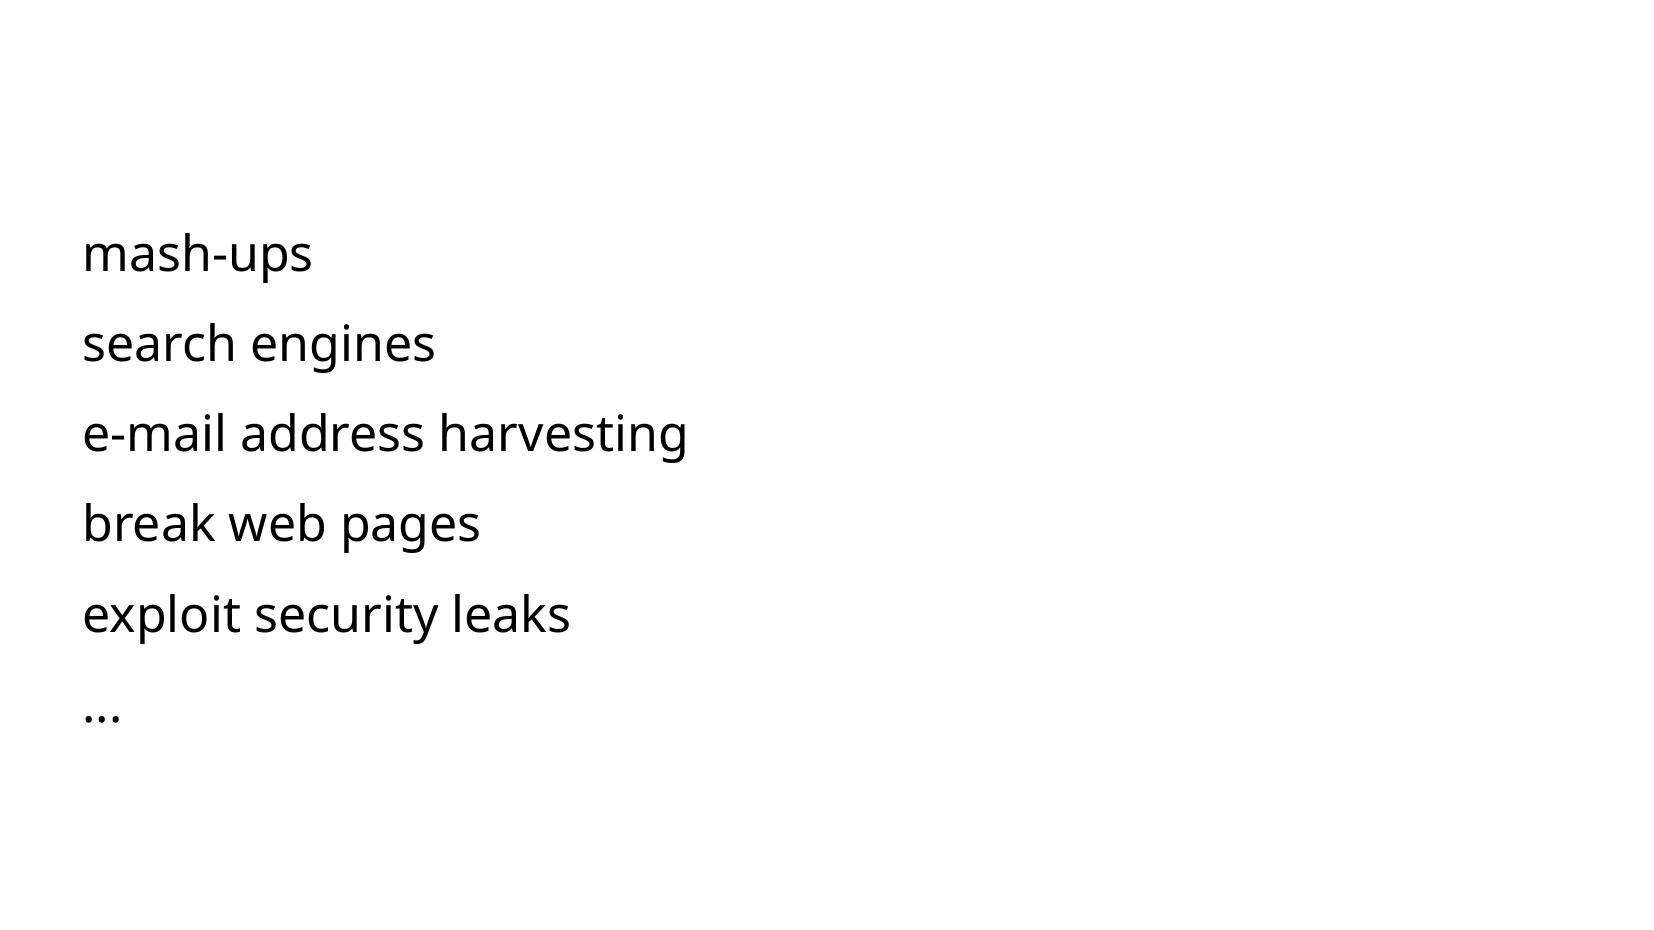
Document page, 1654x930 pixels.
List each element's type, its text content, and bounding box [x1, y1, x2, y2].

list mash-ups search engines e-mail address harvesting break web pages exploit security leaks ... [82, 217, 1560, 780]
